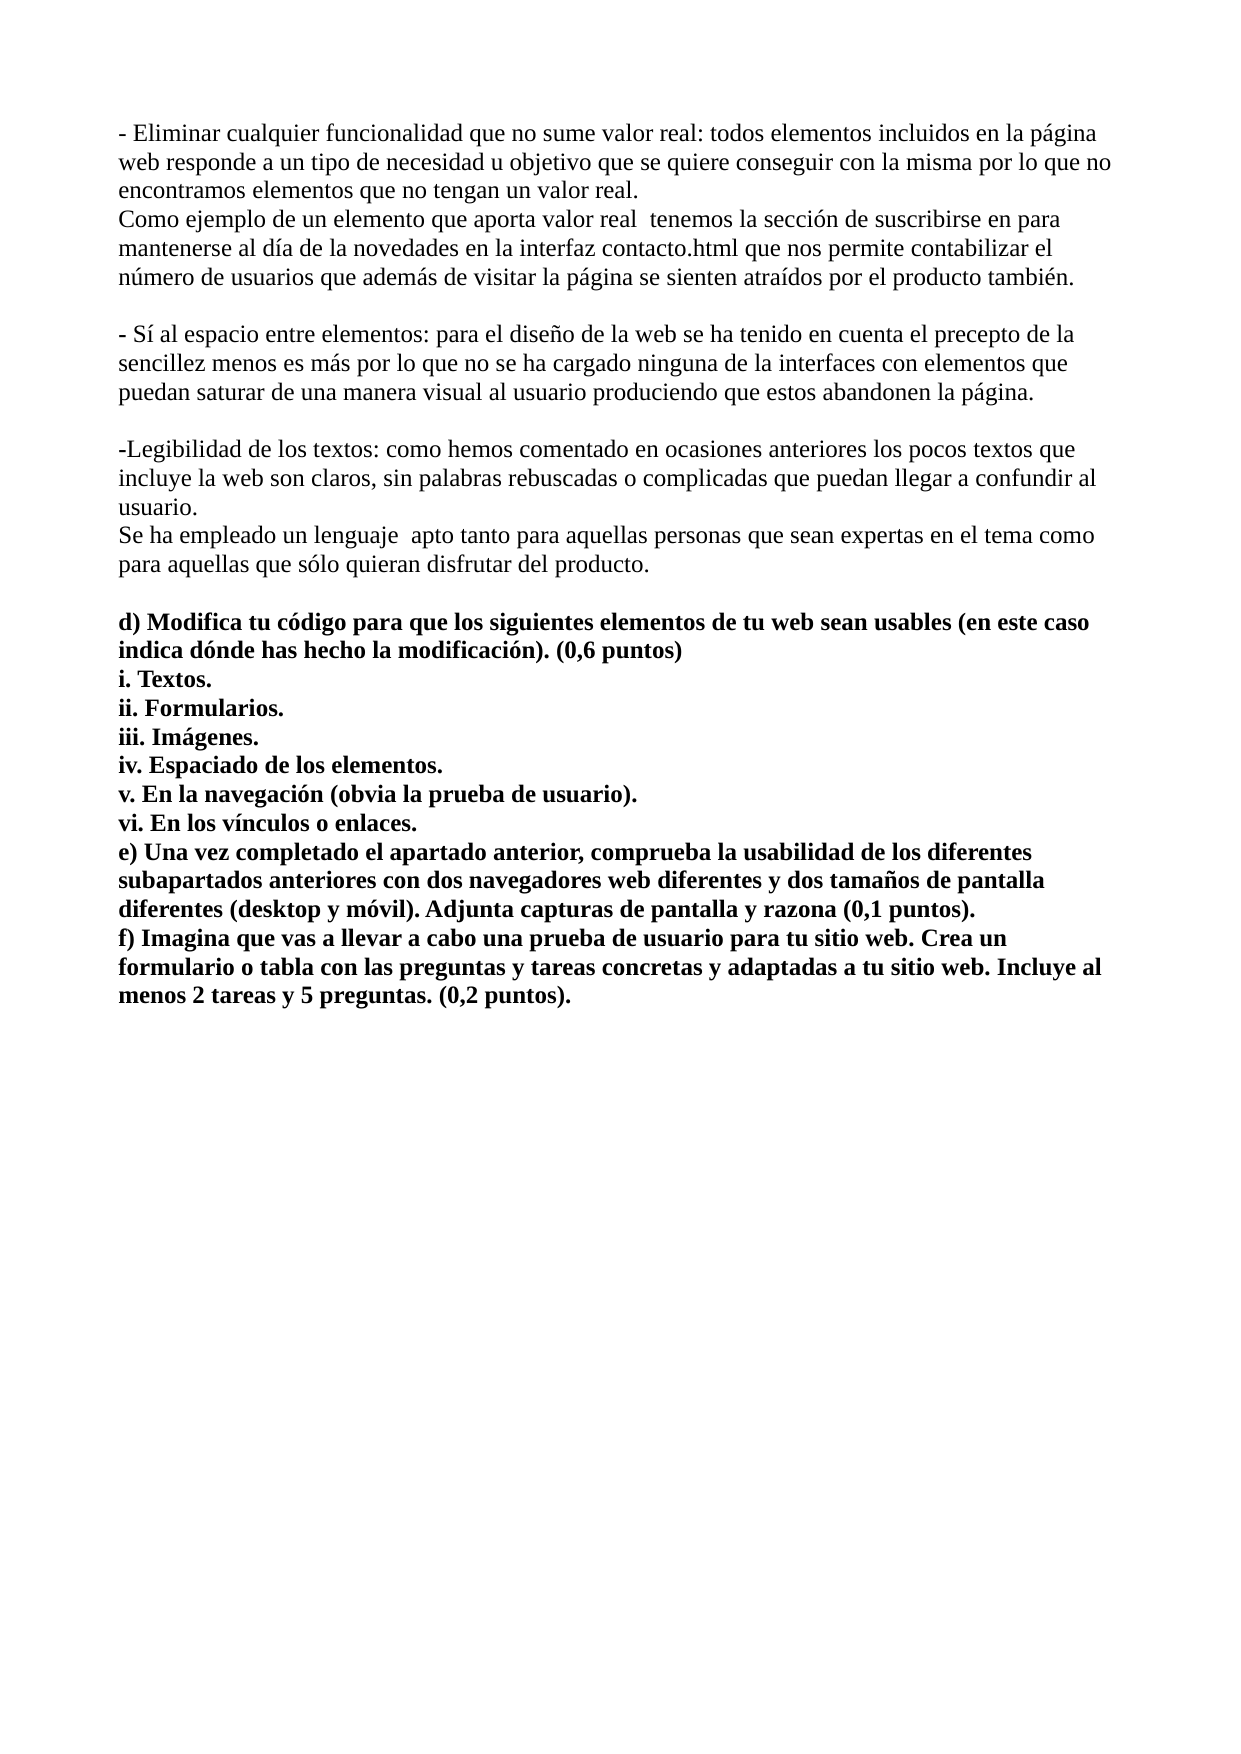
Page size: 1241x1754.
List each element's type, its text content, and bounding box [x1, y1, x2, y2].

text iii. Imágenes. [118, 722, 1122, 751]
text v. En la navegación (obvia la prueba de usuario). [118, 779, 1122, 808]
text i. Textos. [118, 664, 1122, 693]
text - Sí al espacio entre elementos: para el diseño de la web se ha tenido en cuenta el precepto de la sencillez menos es más por lo que no se ha cargado ninguna de la interfaces con elementos que puedan saturar de una manera visual al usuario produciendo que estos abandonen la página. [118, 319, 1122, 406]
text Se ha empleado un lenguaje apto tanto para aquellas personas que sean expertas en el tema como para aquellas que sólo quieran disfrutar del producto. [118, 521, 1122, 578]
text d) Modifica tu código para que los siguientes elementos de tu web sean usables (en este caso indica dónde has hecho la modificación). (0,6 puntos) [118, 607, 1122, 664]
text Como ejemplo de un elemento que aporta valor real tenemos la sección de suscribirse en para mantenerse al día de la novedades en la interfaz contacto.html que nos permite contabilizar el número de usuarios que además de visitar la página se sienten atraídos por el producto también. [118, 204, 1122, 291]
text f) Imagina que vas a llevar a cabo una prueba de usuario para tu sitio web. Crea un formulario o tabla con las preguntas y tareas concretas y adaptadas a tu sitio web. Incluye al menos 2 tareas y 5 preguntas. (0,2 puntos). [118, 923, 1122, 1009]
text -Legibilidad de los textos: como hemos comentado en ocasiones anteriores los pocos textos que incluye la web son claros, sin palabras rebuscadas o complicadas que puedan llegar a confundir al usuario. [118, 434, 1122, 521]
text iv. Espaciado de los elementos. [118, 751, 1122, 779]
text ii. Formularios. [118, 693, 1122, 722]
text - Eliminar cualquier funcionalidad que no sume valor real: todos elementos incluidos en la página web responde a un tipo de necesidad u objetivo que se quiere conseguir con la misma por lo que no encontramos elementos que no tengan un valor real. [118, 118, 1122, 204]
text e) Una vez completado el apartado anterior, comprueba la usabilidad de los diferentes subapartados anteriores con dos navegadores web diferentes y dos tamaños de pantalla diferentes (desktop y móvil). Adjunta capturas de pantalla y razona (0,1 puntos). [118, 837, 1122, 923]
text vi. En los vínculos o enlaces. [118, 808, 1122, 837]
